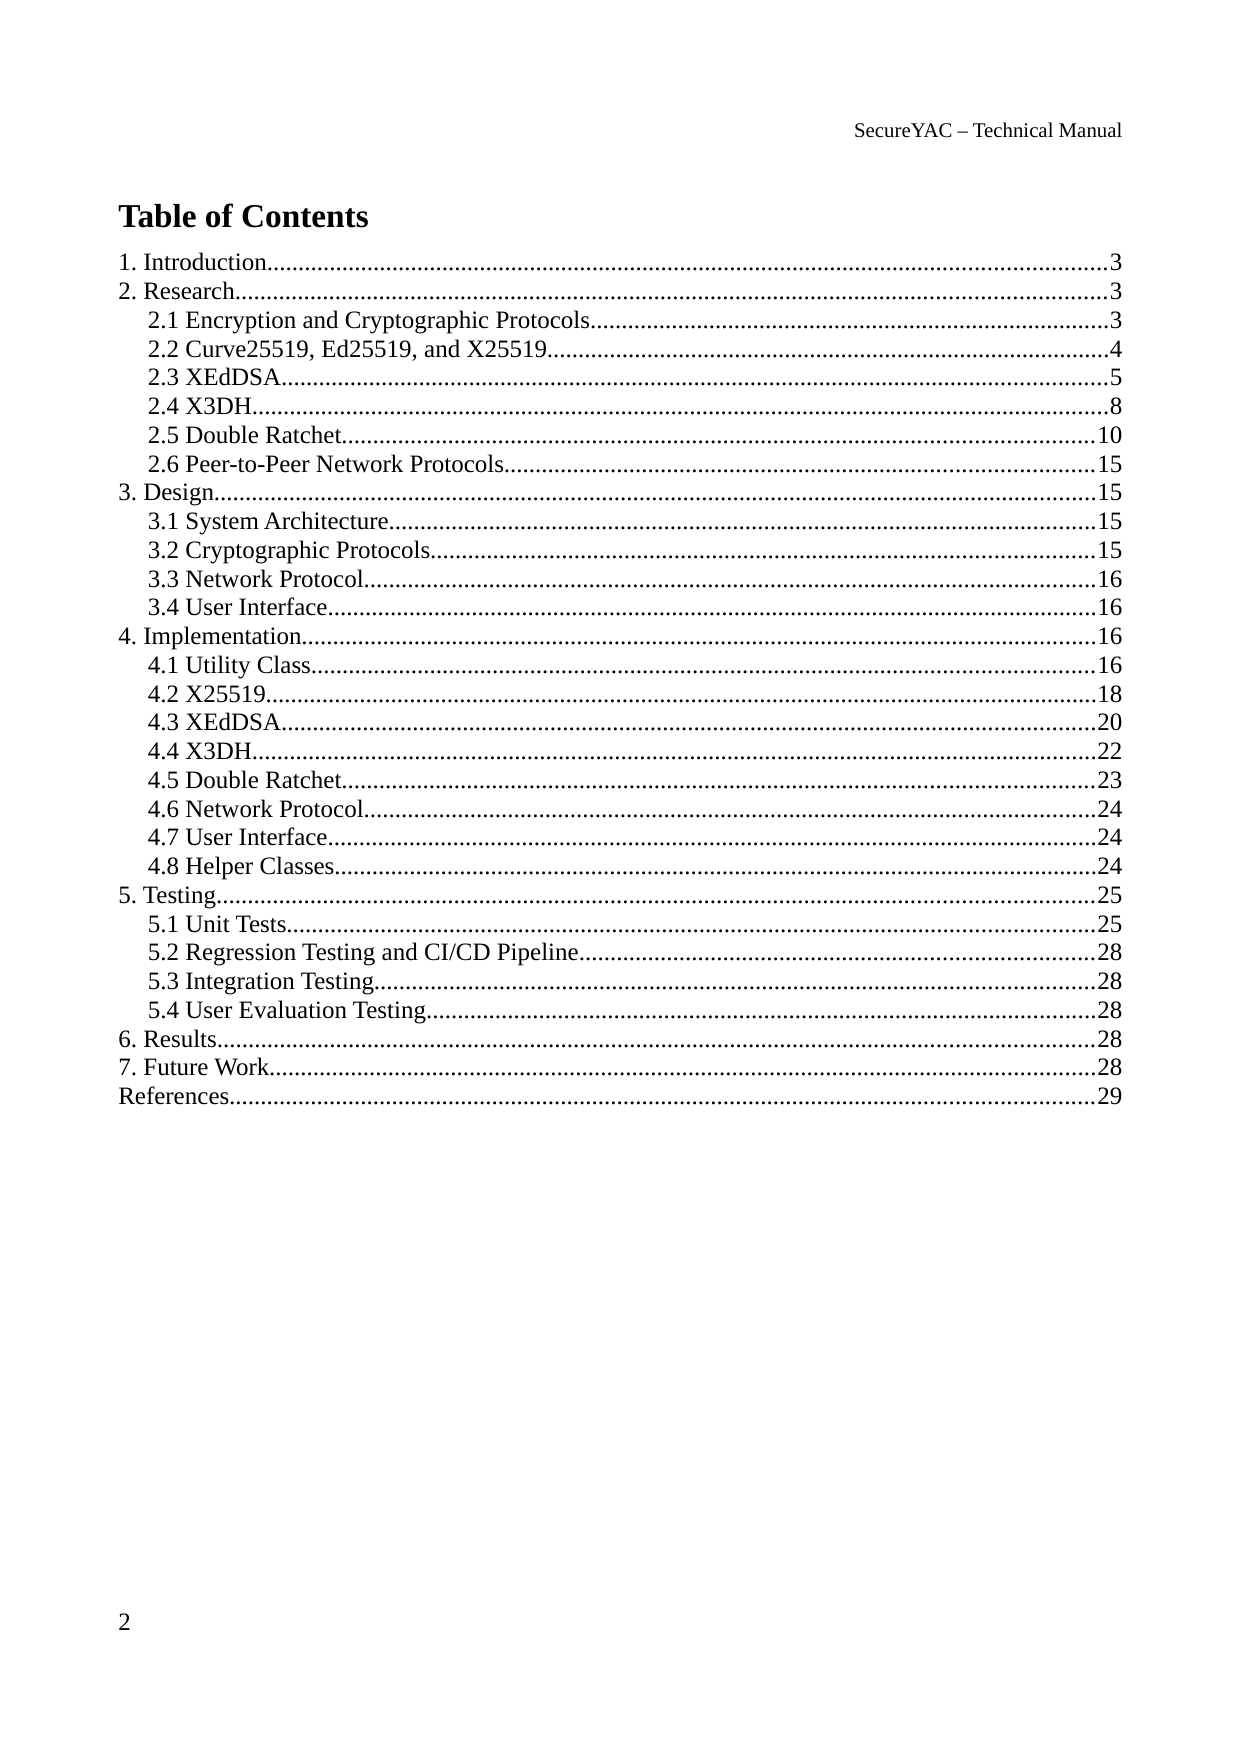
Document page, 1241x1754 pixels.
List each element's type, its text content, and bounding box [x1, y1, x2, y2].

text 3.4 User Interface 16 [148, 592, 1122, 621]
text 4.7 User Interface 24 [148, 822, 1122, 851]
text 2.4 X3DH 8 [148, 391, 1122, 420]
text 4.3 XEdDSA 20 [148, 707, 1122, 736]
text References 29 [118, 1081, 1122, 1110]
subtitle Table of Contents [118, 197, 1122, 235]
text 4.8 Helper Classes 24 [148, 851, 1122, 880]
text 2. Research 3 [118, 276, 1122, 305]
text 5.3 Integration Testing 28 [148, 966, 1122, 995]
text 5. Testing 25 [118, 880, 1122, 909]
text 2.1 Encryption and Cryptographic Protocols 3 [148, 305, 1122, 334]
text 3.3 Network Protocol 16 [148, 564, 1122, 592]
text 4.5 Double Ratchet 23 [148, 765, 1122, 794]
text 1. Introduction 3 [118, 247, 1122, 276]
text 2.3 XEdDSA 5 [148, 362, 1122, 391]
text 4. Implementation 16 [118, 621, 1122, 650]
text 5.1 Unit Tests 25 [148, 909, 1122, 937]
text 6. Results 28 [118, 1024, 1122, 1052]
text 7. Future Work 28 [118, 1052, 1122, 1081]
text 2.6 Peer-to-Peer Network Protocols 15 [148, 449, 1122, 477]
text 3.2 Cryptographic Protocols 15 [148, 535, 1122, 564]
text 4.2 X25519 18 [148, 679, 1122, 707]
text 4.6 Network Protocol 24 [148, 794, 1122, 822]
text 4.1 Utility Class 16 [148, 650, 1122, 679]
text 2.2 Curve25519, Ed25519, and X25519 4 [148, 334, 1122, 362]
text 2.5 Double Ratchet 10 [148, 420, 1122, 449]
text 5.4 User Evaluation Testing 28 [148, 995, 1122, 1024]
text 3. Design 15 [118, 477, 1122, 506]
text 5.2 Regression Testing and CI/CD Pipeline 28 [148, 937, 1122, 966]
text 3.1 System Architecture 15 [148, 506, 1122, 535]
text 4.4 X3DH 22 [148, 736, 1122, 765]
